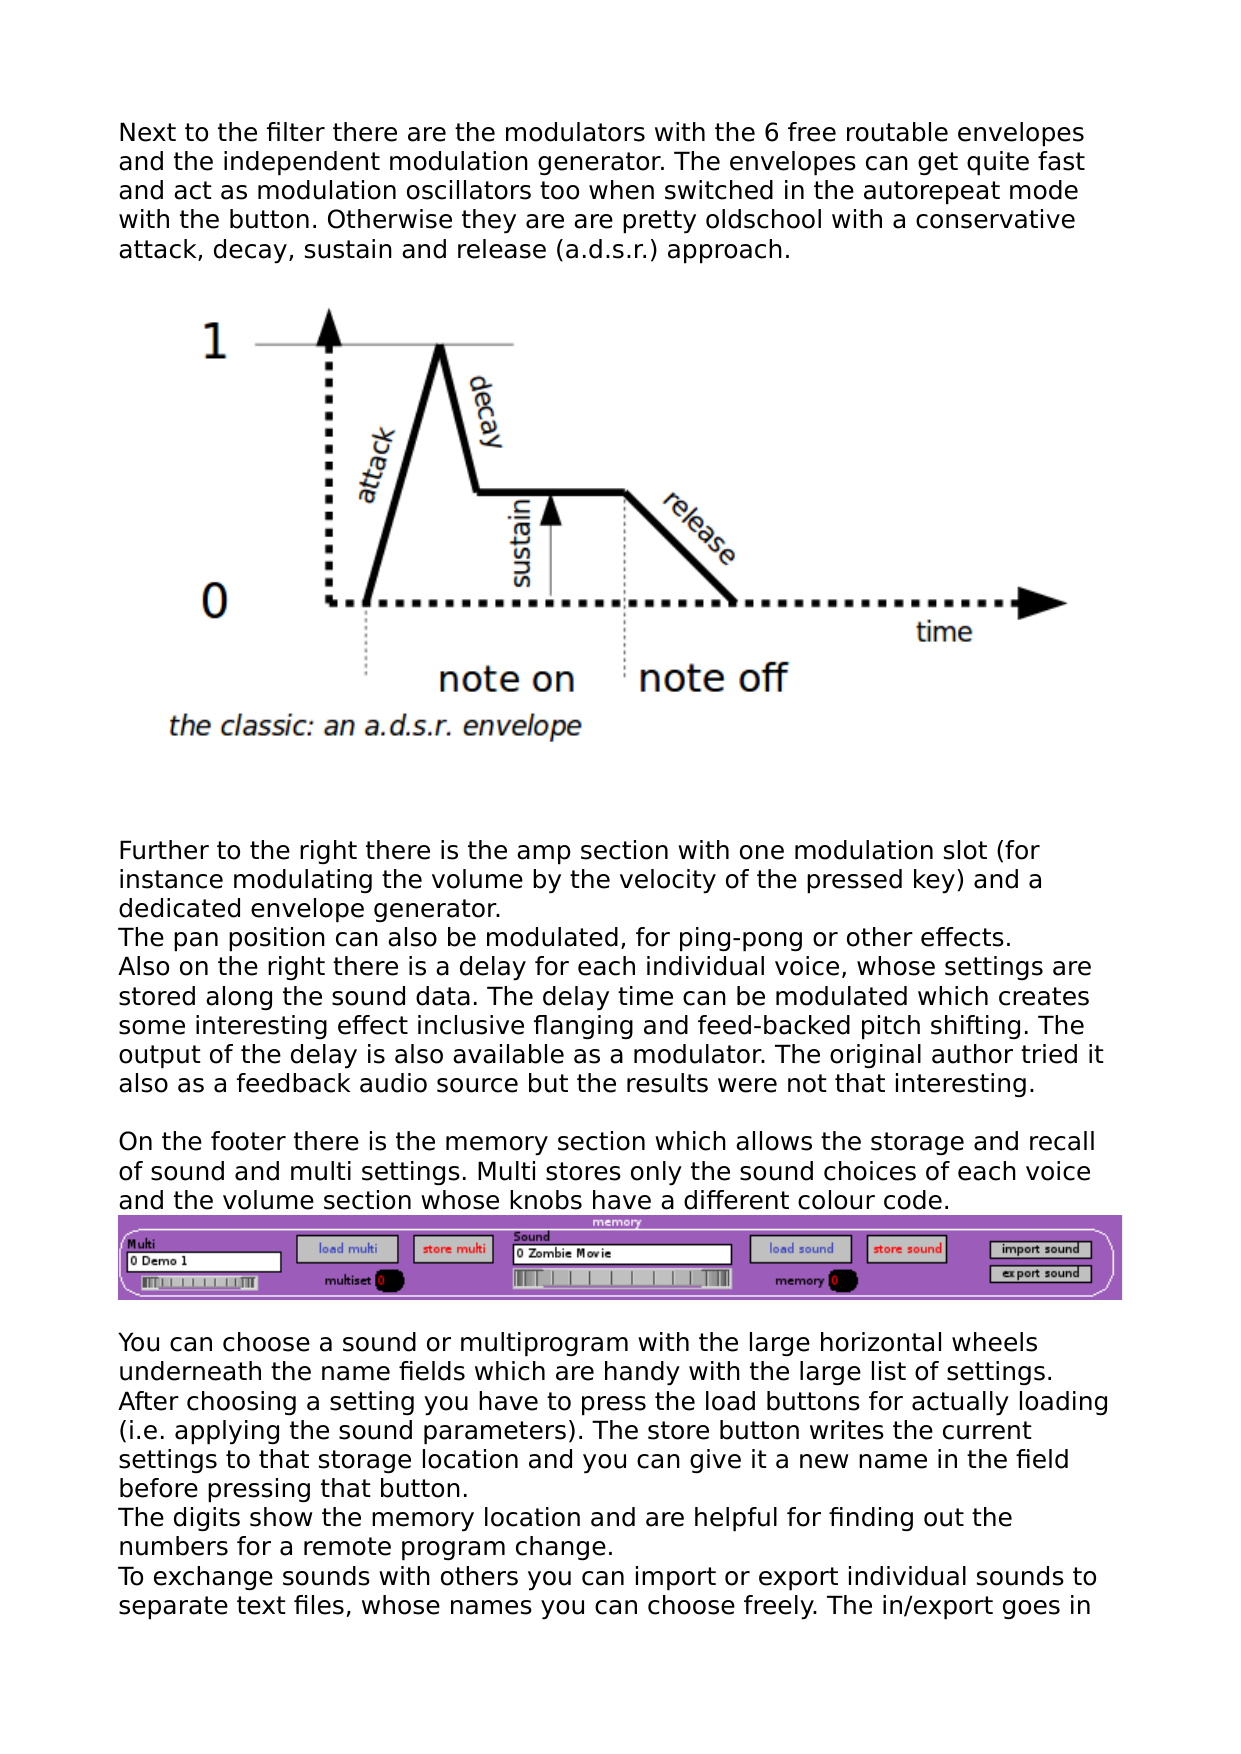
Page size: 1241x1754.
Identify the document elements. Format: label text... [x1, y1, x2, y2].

text To exchange sounds with others you can import or export individual sounds to separate text files, whose names you can choose freely. The in/export goes in [118, 1562, 1122, 1620]
text Next to the filter there are the modulators with the 6 free routable envelopes and the independent modulation generator. The envelopes can get quite fast and act as modulation oscillators too when switched in the autorepeat mode with the button. Otherwise they are are pretty oldschool with a conservative attack, decay, sustain and release (a.d.s.r.) approach. [118, 118, 1122, 264]
picture [147, 293, 1093, 778]
text On the footer there is the memory section which allows the storage and recall of sound and multi settings. Multi stores only the sound choices of each voice and the volume section whose knobs have a different colour code. [118, 1127, 1122, 1215]
text Also on the right there is a delay for each individual voice, whose settings are stored along the sound data. The delay time can be modulated which creates some interesting effect inclusive flanging and feed-backed pitch shifting. The output of the delay is also available as a modulator. The original author tried it also as a feedback audio source but the results were not that interesting. [118, 952, 1122, 1098]
picture [118, 1215, 1123, 1300]
text Further to the right there is the amp section with one modulation slot (for instance modulating the volume by the velocity of the pressed key) and a dedicated envelope generator. [118, 836, 1122, 923]
text The digits show the memory location and are helpful for finding out the numbers for a remote program change. [118, 1503, 1122, 1562]
text You can choose a sound or multiprogram with the large horizontal wheels underneath the name fields which are handy with the large list of settings. After choosing a setting you have to press the load buttons for actually loading (i.e. applying the sound parameters). The store button writes the current settings to that storage location and you can give it a new name in the field before pressing that button. [118, 1328, 1122, 1503]
text The pan position can also be modulated, for ping-pong or other effects. [118, 923, 1122, 952]
